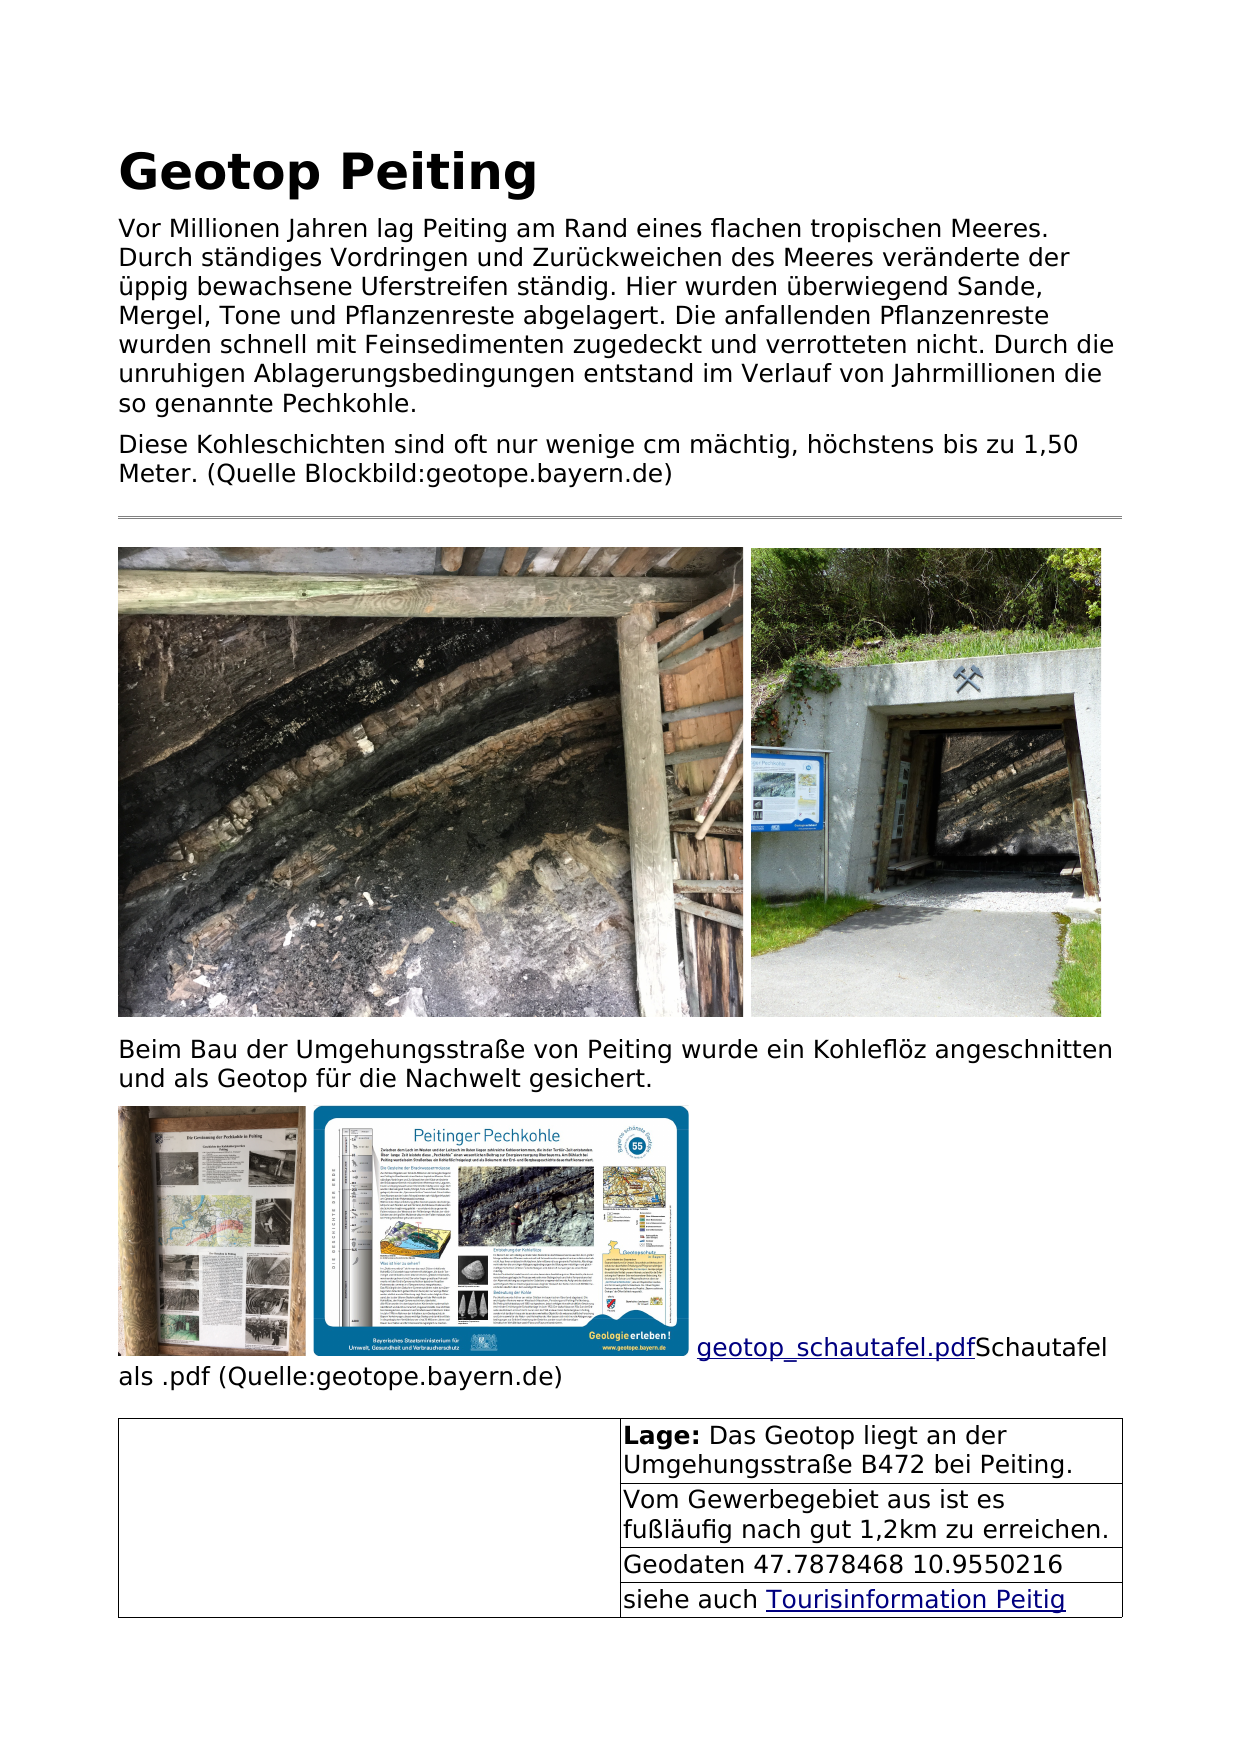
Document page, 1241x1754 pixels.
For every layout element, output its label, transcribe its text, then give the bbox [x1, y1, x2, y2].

table_header Lage: Das Geotop liegt an der Umgehungsstraße B472 bei Peiting. [621, 1419, 1122, 1483]
picture [471, 1335, 497, 1350]
picture [590, 1332, 628, 1340]
picture [618, 1346, 637, 1350]
picture [654, 1333, 665, 1338]
table_cell Geodaten 47.7878468 10.9550216 [621, 1548, 1122, 1582]
text geotop_schautafel.pdfSchautafel als .pdf (Quelle:geotope.bayern.de) [118, 1356, 1122, 1391]
picture [631, 1334, 642, 1339]
picture [751, 548, 1102, 1017]
picture [118, 1106, 306, 1356]
table_cell Vom Gewerbegebiet aus ist es fußläufig nach gut 1,2km zu erreichen. [621, 1484, 1122, 1547]
text Vor Millionen Jahren lag Peiting am Rand eines flachen tropischen Meeres. Durch ständiges Vordringen und Zurückweichen des Meeres veränderte der üppig bewachsene Uferstreifen ständig. Hier wurden überwiegend Sande, Mergel, Tone und Pflanzenreste abgelagert. Die anfallenden Pflanzenreste wurden schnell mit Feinsedimenten zugedeckt und verrotteten nicht. Durch die unruhigen Ablagerungsbedingungen entstand im Verlauf von Jahrmillionen die so genannte Pechkohle. [118, 214, 1122, 418]
subtitle Geotop Peiting [118, 143, 1122, 201]
text Diese Kohleschichten sind oft nur wenige cm mächtig, höchstens bis zu 1,50 Meter. (Quelle Blockbild:geotope.bayern.de) [118, 431, 1122, 489]
text Beim Bau der Umgehungsstraße von Peiting wurde ein Kohleflöz angeschnitten und als Geotop für die Nachwelt gesichert. [118, 1035, 1122, 1093]
picture [642, 1332, 653, 1339]
table_cell siehe auch Tourisinformation Peitig [621, 1583, 1122, 1617]
picture [325, 1118, 677, 1326]
picture [313, 1105, 689, 1111]
picture [118, 547, 744, 1017]
table_header [119, 1419, 620, 1617]
